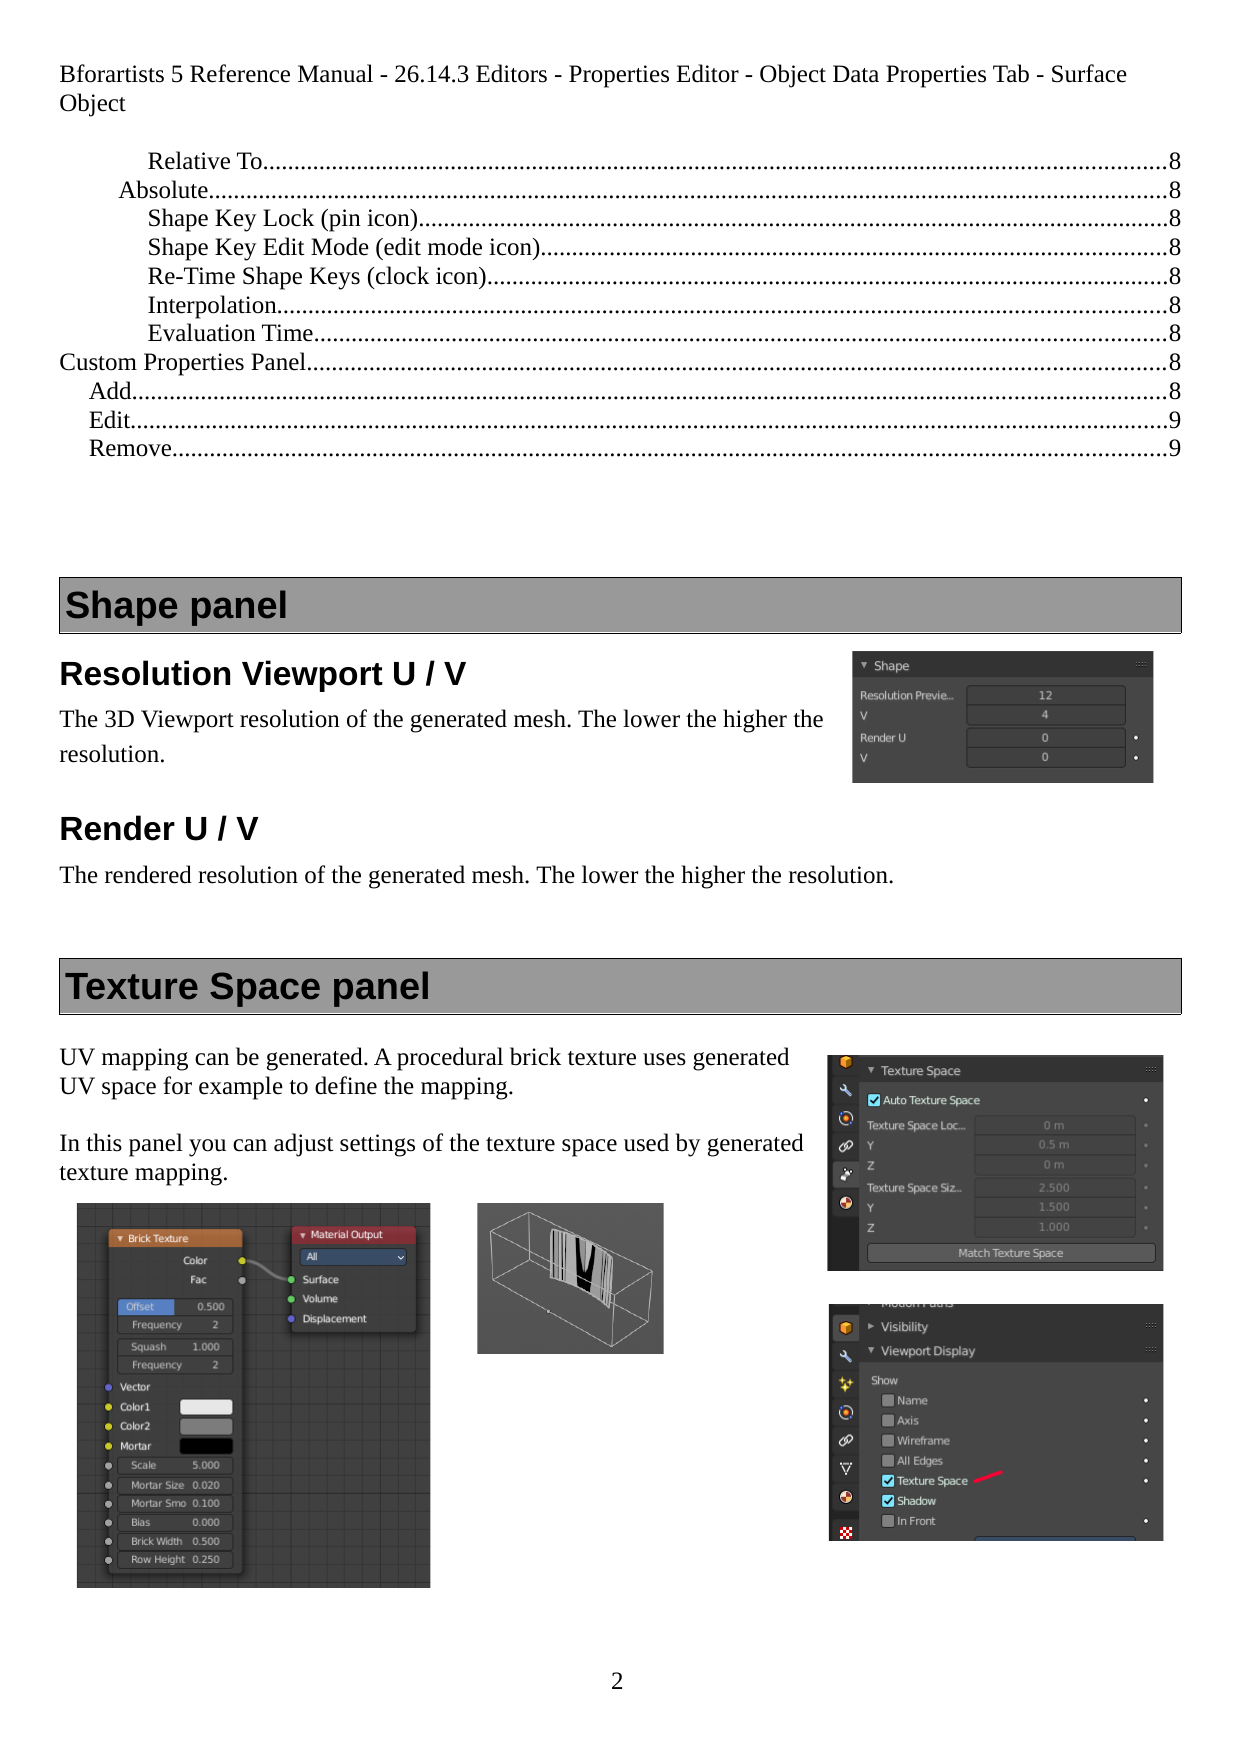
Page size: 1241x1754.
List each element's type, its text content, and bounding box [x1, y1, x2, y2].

table_header Texture Space panel [60, 959, 1181, 1013]
text The rendered resolution of the generated mesh. The lower the higher the resolution. [59, 860, 1181, 889]
picture [828, 1304, 1164, 1541]
text Add 8 [88, 376, 1181, 405]
subtitle Render U / V [59, 809, 1181, 848]
table_header Shape panel [60, 578, 1181, 632]
subtitle [1154, 653, 1181, 692]
text Edit 9 [88, 405, 1181, 433]
text [1154, 704, 1181, 768]
text Shape Key Edit Mode (edit mode icon) 8 [147, 232, 1181, 261]
picture [76, 1203, 431, 1588]
picture [827, 1055, 1164, 1271]
text Shape Key Lock (pin icon) 8 [147, 203, 1181, 232]
text Relative To 8 [147, 146, 1181, 175]
text Evaluation Time 8 [147, 318, 1181, 347]
text Absolute 8 [118, 175, 1181, 203]
text Remove 9 [88, 433, 1181, 462]
text The 3D Viewport resolution of the generated mesh. The lower the higher the resolution. [59, 704, 852, 768]
text UV mapping can be generated. A procedural brick texture uses generated UV space for example to define the mapping. [59, 1042, 1181, 1100]
text Interpolation 8 [147, 290, 1181, 318]
text Custom Properties Panel 8 [59, 347, 1181, 376]
subtitle Resolution Viewport U / V [59, 653, 852, 692]
text In this panel you can adjust settings of the texture space used by generated texture mapping. [59, 1128, 827, 1186]
picture [852, 651, 1154, 783]
text Re-Time Shape Keys (clock icon) 8 [147, 261, 1181, 290]
